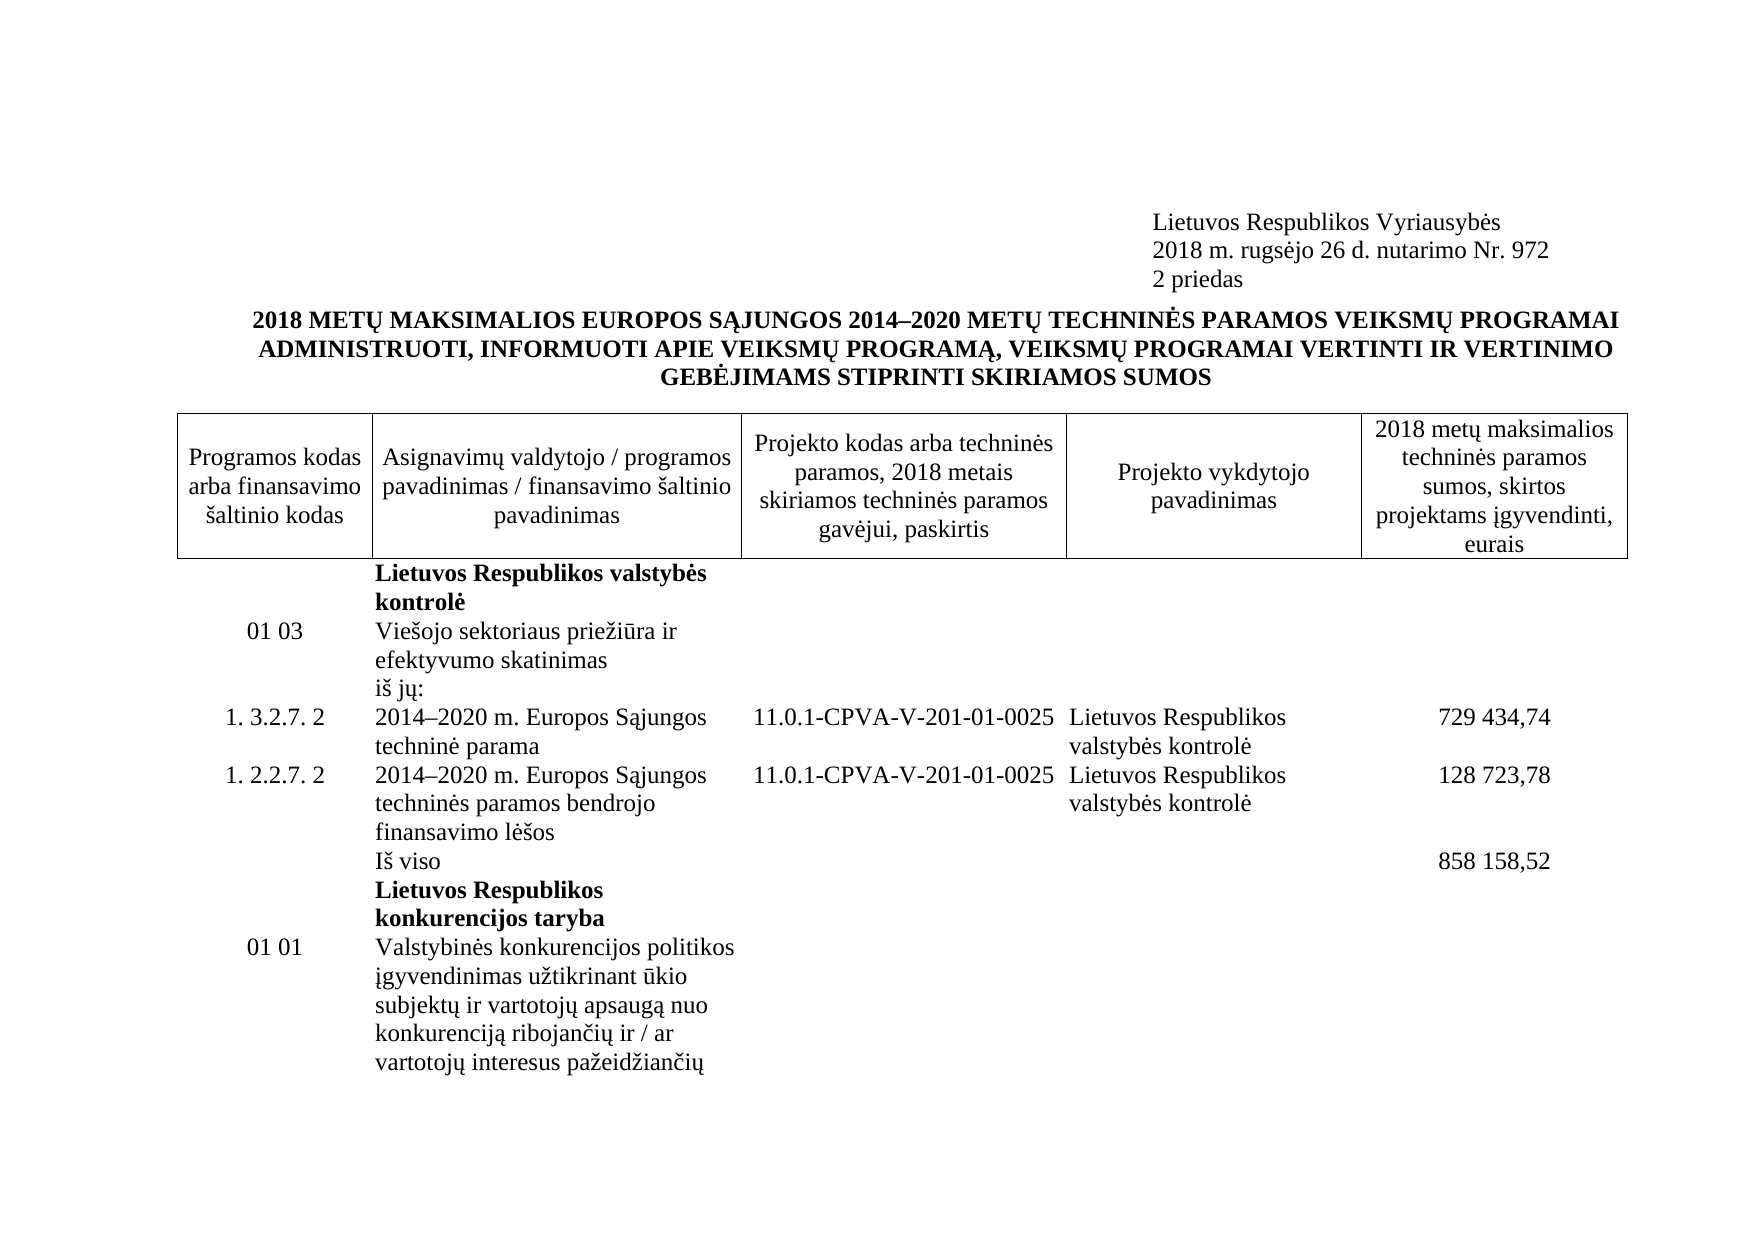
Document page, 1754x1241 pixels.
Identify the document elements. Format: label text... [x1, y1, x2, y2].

table_cell [1066, 932, 1361, 1076]
table_cell [177, 674, 372, 702]
table_cell [1066, 674, 1361, 702]
table_cell 2014–2020 m. Europos Sąjungos techninės paramos bendrojo finansavimo lėšos [372, 760, 741, 846]
table_cell [177, 559, 372, 616]
text 2 priedas [1152, 264, 1695, 293]
table_cell [741, 932, 1066, 1076]
table_header Projekto vykdytojo pavadinimas [1067, 414, 1361, 557]
table_header Programos kodas arba finansavimo šaltinio kodas [178, 414, 372, 557]
table_cell 729 434,74 [1361, 702, 1627, 760]
table_cell 128 723,78 [1361, 760, 1627, 846]
table_cell [177, 846, 372, 875]
table_cell 858 158,52 [1361, 846, 1627, 875]
table_cell Lietuvos Respublikos valstybės kontrolė [1066, 702, 1361, 760]
table_cell Iš viso [372, 846, 741, 875]
table_cell [741, 559, 1066, 616]
text Lietuvos Respublikos Vyriausybės 2018 m. rugsėjo 26 d. nutarimo Nr. 972 [1152, 207, 1695, 264]
table_cell 1. 3.2.7. 2 [177, 702, 372, 760]
table_cell [1361, 559, 1627, 616]
table_cell [741, 846, 1066, 875]
table_cell [741, 616, 1066, 673]
table_cell Lietuvos Respublikos valstybės kontrolė [1066, 760, 1361, 846]
text 2018 METŲ MAKSIMALIOS EUROPOS SĄJUNGOS 2014–2020 METŲ TECHNINĖS PARAMOS VEIKSMŲ PROGRAMAI ADMINISTRUOTI, INFORMUOTI APIE VEIKSMŲ PROGRAMĄ, VEIKSMŲ PROGRAMAI VERTINTI IR VERTINIMO GEBĖJIMAMS STIPRINTI SKIRIAMOS SUMOS [177, 305, 1695, 391]
table_cell [741, 875, 1066, 932]
table_header Asignavimų valdytojo / programos pavadinimas / finansavimo šaltinio pavadinimas [373, 414, 741, 557]
table_cell 2014–2020 m. Europos Sąjungos techninė parama [372, 702, 741, 760]
table_cell 01 03 [177, 616, 372, 673]
table_cell [1066, 846, 1361, 875]
table_cell 11.0.1-CPVA-V-201-01-0025 [741, 760, 1066, 846]
table_cell 11.0.1-CPVA-V-201-01-0025 [741, 702, 1066, 760]
table_cell Valstybinės konkurencijos politikos įgyvendinimas užtikrinant ūkio subjektų ir vartotojų apsaugą nuo konkurenciją ribojančių ir / ar vartotojų interesus pažeidžiančių [372, 932, 741, 1076]
table_cell 1. 2.2.7. 2 [177, 760, 372, 846]
table_cell [1361, 674, 1627, 702]
table_cell [1361, 932, 1627, 1076]
table_cell [1361, 616, 1627, 673]
table_cell Viešojo sektoriaus priežiūra ir efektyvumo skatinimas [372, 616, 741, 673]
table_header Projekto kodas arba techninės paramos, 2018 metais skiriamos techninės paramos gavėjui, paskirtis [742, 414, 1066, 557]
table_header 2018 metų maksimalios techninės paramos sumos, skirtos projektams įgyvendinti, eurais [1362, 414, 1627, 557]
table_cell [1066, 875, 1361, 932]
table_cell Lietuvos Respublikos valstybės kontrolė [372, 559, 741, 616]
table_cell 01 01 [177, 932, 372, 1076]
table_cell Lietuvos Respublikos konkurencijos taryba [372, 875, 741, 932]
table_cell [1066, 616, 1361, 673]
table_cell iš jų: [372, 674, 741, 702]
table_cell [1361, 875, 1627, 932]
table_cell [1066, 559, 1361, 616]
table_cell [741, 674, 1066, 702]
table_cell [177, 875, 372, 932]
